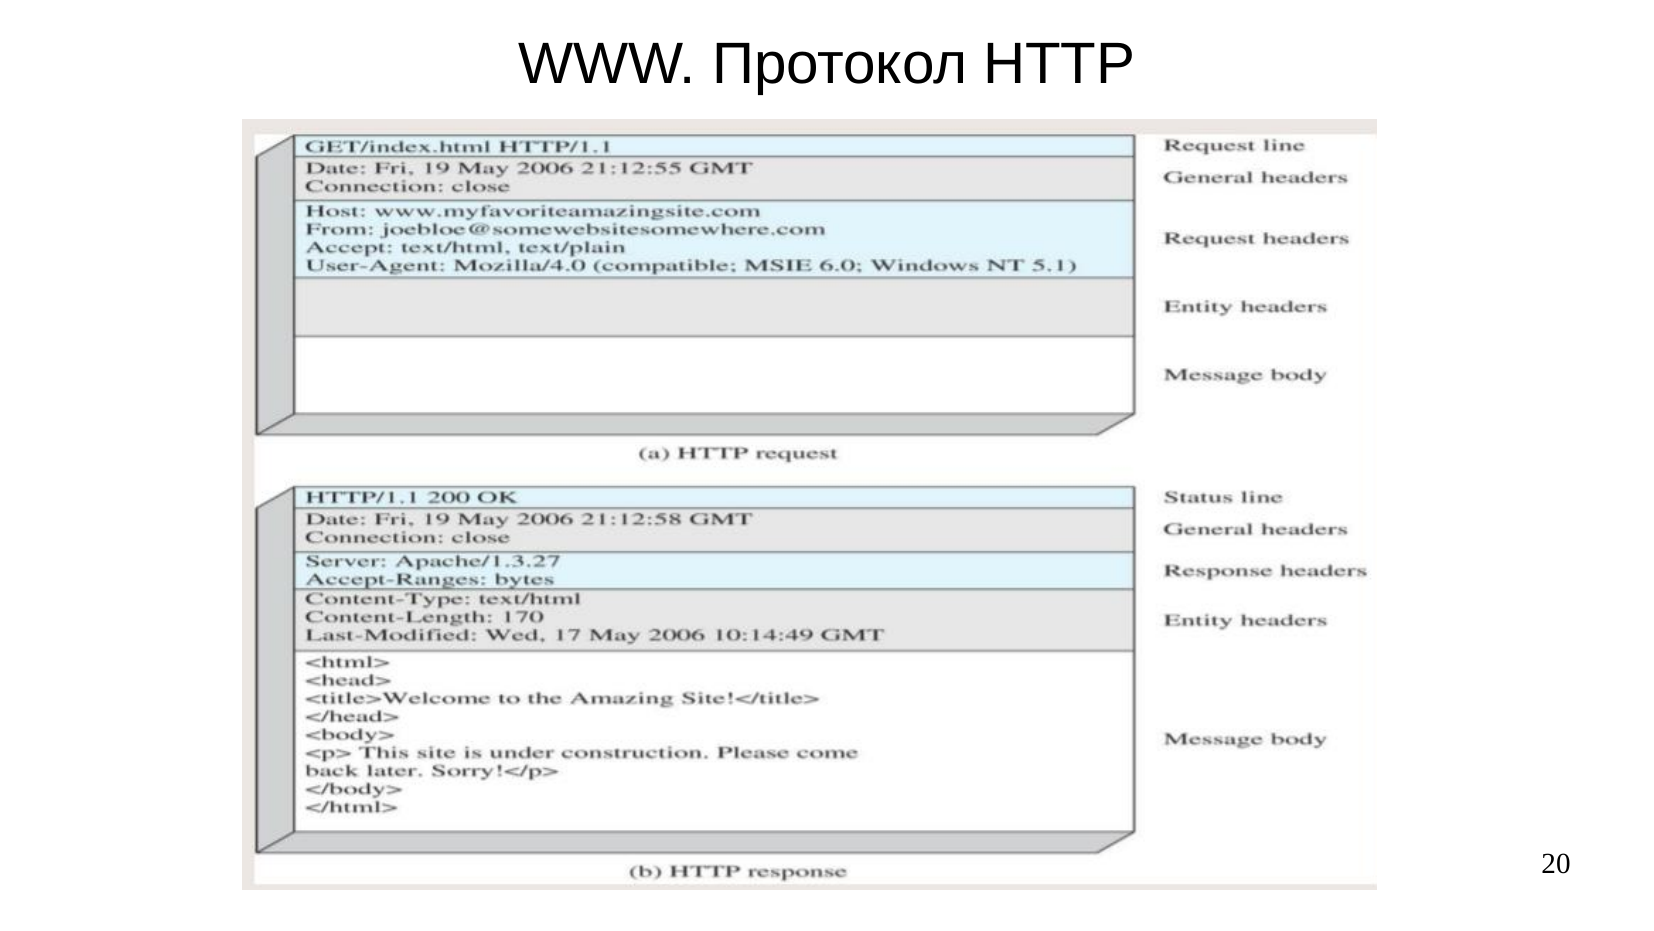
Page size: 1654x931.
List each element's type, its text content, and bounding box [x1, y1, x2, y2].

picture [242, 119, 1377, 890]
title WWW. Протокол HTTP [82, 30, 1571, 96]
